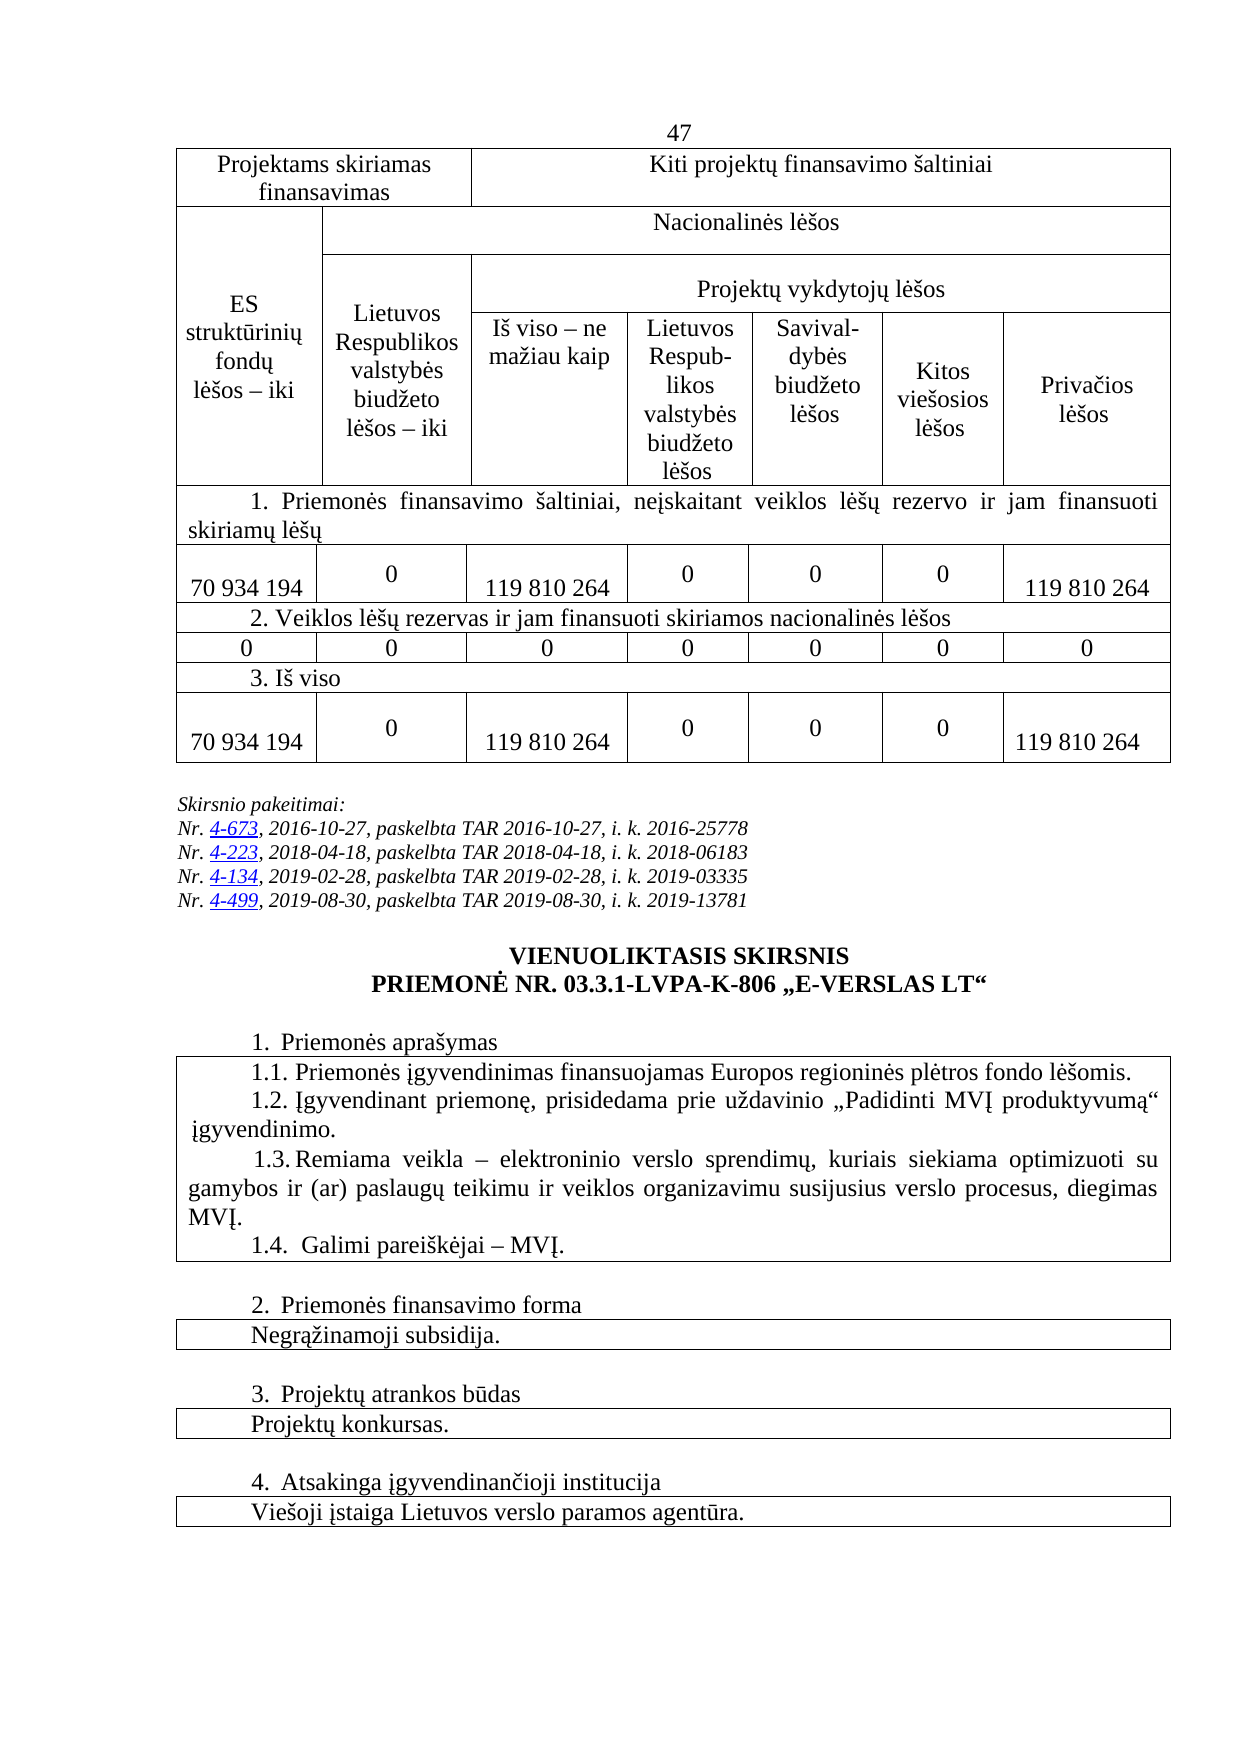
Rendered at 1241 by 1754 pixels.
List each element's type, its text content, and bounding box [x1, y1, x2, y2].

table_header Projektų konkursas. [177, 1409, 1170, 1437]
table_cell 1.3. Remiama veikla – elektroninio verslo sprendimų, kuriais siekiama optimizuoti su gamybos ir (ar) paslaugų teikimu ir veiklos organizavimu susijusius verslo procesus, diegimas MVĮ. [177, 1144, 1170, 1231]
text Nr. 4-673, 2016-10-27, paskelbta TAR 2016-10-27, i. k. 2016-25778 [177, 816, 1181, 840]
table_cell 3. Iš viso [177, 663, 1170, 692]
table_cell 119 810 264 [1004, 693, 1170, 762]
table_cell ES struktūrinių fondų lėšos – iki [177, 207, 322, 485]
table_cell 0 [177, 633, 316, 662]
table_cell Nacionalinės lėšos [323, 207, 1170, 253]
table_cell 0 [628, 693, 748, 762]
table_cell 70 934 194 [177, 545, 316, 602]
table_cell 0 [317, 633, 466, 662]
table_cell 0 [317, 545, 466, 602]
table_cell 0 [1004, 633, 1170, 662]
table_cell Kitos viešosios lėšos [883, 313, 1003, 485]
table_cell 0 [749, 633, 882, 662]
table_cell 0 [749, 545, 882, 602]
text Nr. 4-223, 2018-04-18, paskelbta TAR 2018-04-18, i. k. 2018-06183 [177, 840, 1181, 864]
text VIENUOLIKTASIS SKIRSNIS [177, 941, 1181, 969]
table_cell 0 [317, 693, 466, 762]
text PRIEMONĖ NR. 03.3.1-LVPA-K-806 „E-VERSLAS LT“ [177, 969, 1181, 998]
table_cell 0 [883, 633, 1003, 662]
table_header Projektams skiriamas finansavimas [177, 149, 471, 206]
table_cell Iš viso – ne mažiau kaip [472, 313, 627, 485]
text Nr. 4-499, 2019-08-30, paskelbta TAR 2019-08-30, i. k. 2019-13781 [177, 888, 1181, 912]
table_cell 70 934 194 [177, 693, 316, 762]
table_cell Savival-dybės biudžeto lėšos [753, 313, 882, 485]
table_cell 1. Priemonės finansavimo šaltiniai, neįskaitant veiklos lėšų rezervo ir jam finansuoti skiriamų lėšų [177, 486, 1170, 544]
table_header Negrąžinamoji subsidija. [177, 1320, 1170, 1349]
table_cell 2. Veiklos lėšų rezervas ir jam finansuoti skiriamos nacionalinės lėšos [177, 603, 1170, 632]
text 4. Atsakinga įgyvendinančioji institucija [251, 1467, 1181, 1496]
table_header Kiti projektų finansavimo šaltiniai [472, 149, 1170, 206]
table_cell 0 [628, 545, 748, 602]
table_cell Privačios lėšos [1004, 313, 1170, 485]
table_cell Lietuvos Respublikos valstybės biudžeto lėšos – iki [323, 255, 471, 485]
table_cell 119 810 264 [1004, 545, 1170, 602]
text Nr. 4-134, 2019-02-28, paskelbta TAR 2019-02-28, i. k. 2019-03335 [177, 864, 1181, 888]
table_cell 0 [628, 633, 748, 662]
text Skirsnio pakeitimai: [177, 792, 1181, 816]
table_cell 1.2. Įgyvendinant priemonę, prisidedama prie uždavinio „Padidinti MVĮ produktyvumą“ įgyvendinimo. [177, 1086, 1170, 1144]
table_header Viešoji įstaiga Lietuvos verslo paramos agentūra. [177, 1497, 1170, 1526]
text 3. Projektų atrankos būdas [251, 1379, 1181, 1408]
table_cell Lietuvos Respub-likos valstybės biudžeto lėšos [628, 313, 752, 485]
text 2. Priemonės finansavimo forma [251, 1290, 1181, 1319]
table_cell 119 810 264 [467, 693, 627, 762]
table_cell 0 [883, 693, 1003, 762]
table_header 1.1. Priemonės įgyvendinimas finansuojamas Europos regioninės plėtros fondo lėšomis. [177, 1057, 1170, 1086]
text 1. Priemonės aprašymas [251, 1027, 1181, 1056]
table_cell 0 [749, 693, 882, 762]
table_cell 0 [883, 545, 1003, 602]
table_cell 1.4. Galimi pareiškėjai – MVĮ. [177, 1231, 1170, 1261]
table_cell 119 810 264 [467, 545, 627, 602]
table_cell 0 [467, 633, 627, 662]
table_cell Projektų vykdytojų lėšos [472, 255, 1170, 312]
